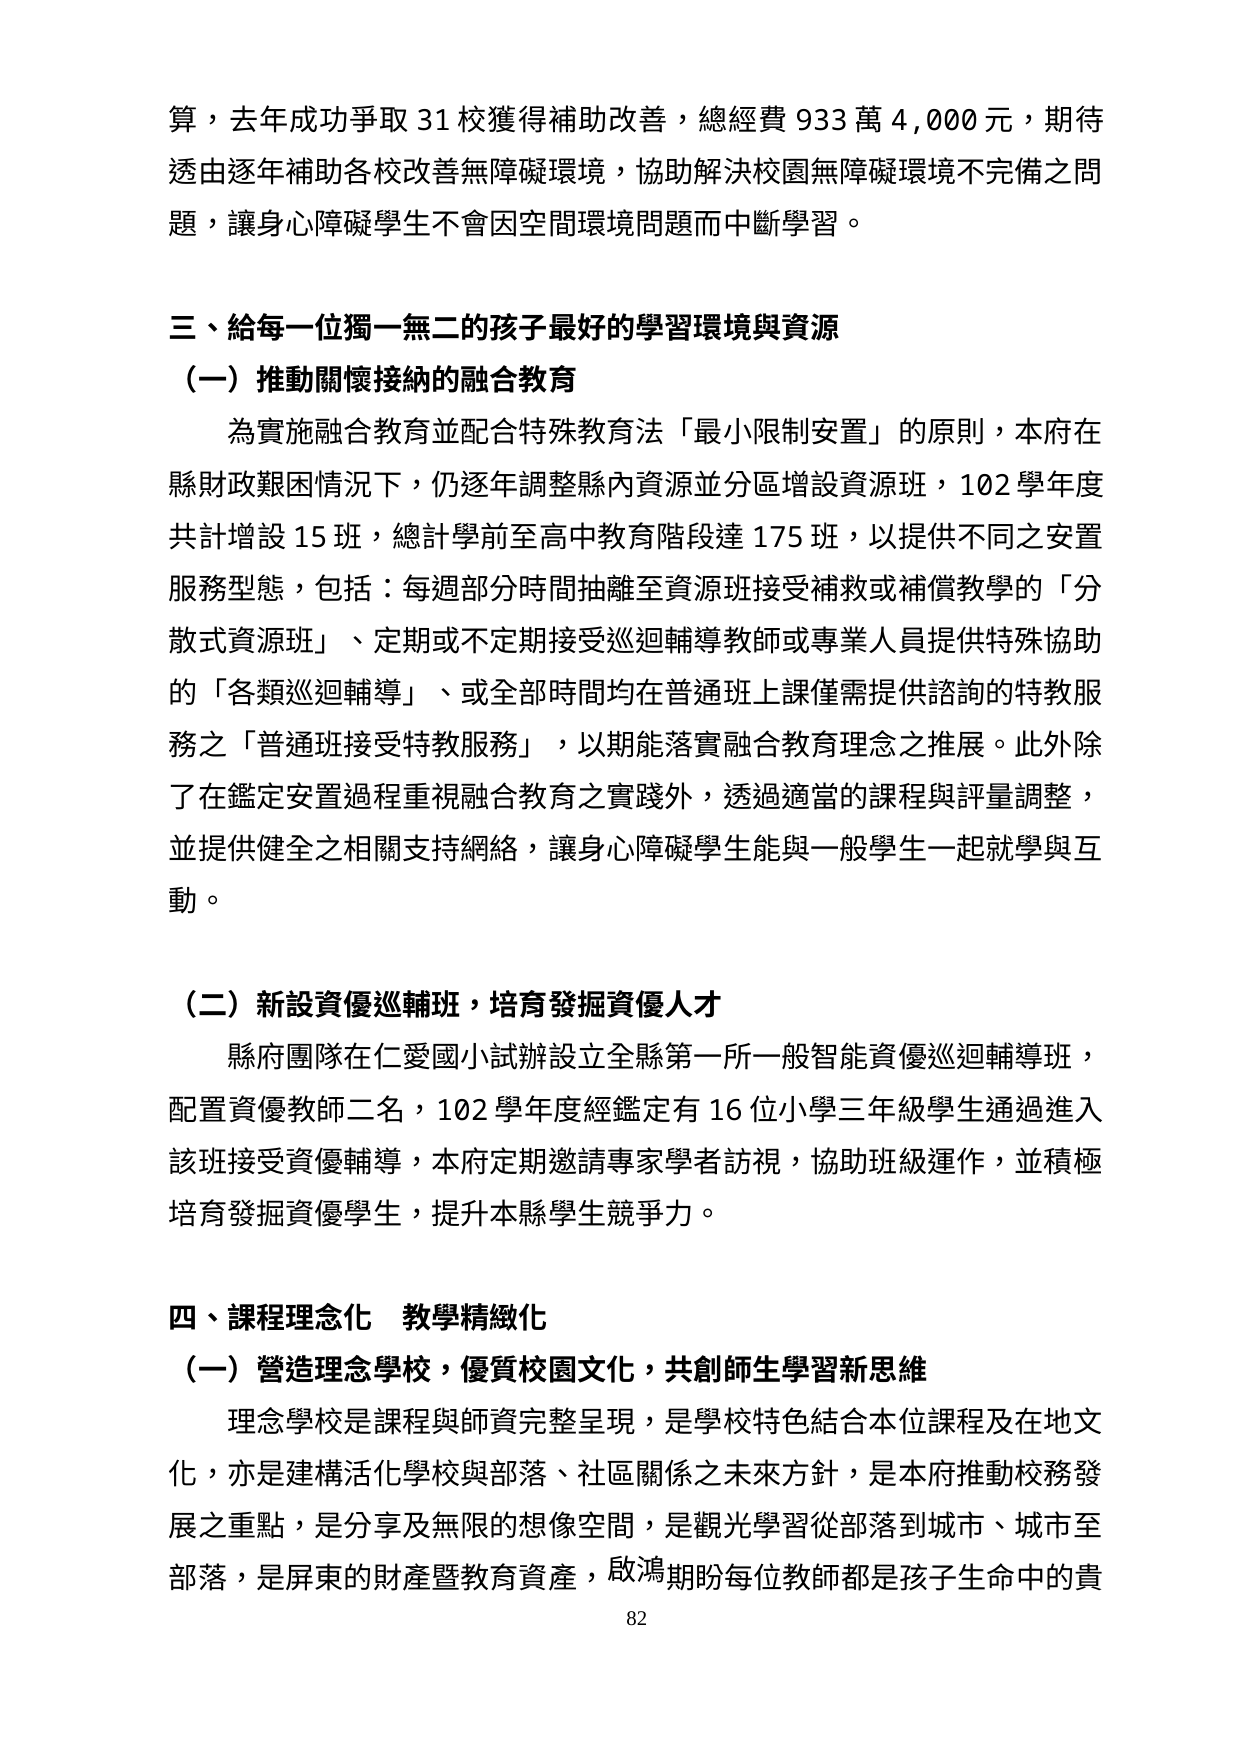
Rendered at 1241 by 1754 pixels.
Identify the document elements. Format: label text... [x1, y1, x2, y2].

text 縣府團隊在仁愛國小試辦設立全縣第一所一般智能資優巡迴輔導班，配置資優教師二名，102學年度經鑑定有16位小學三年級學生通過進入該班接受資優輔導，本府定期邀請專家學者訪視，協助班級運作，並積極培育發掘資優學生，提升本縣學生競爭力。 [169, 1026, 1104, 1234]
text 算，去年成功爭取31校獲得補助改善，總經費933萬4,000元，期待透由逐年補助各校改善無障礙環境，協助解決校園無障礙環境不完備之問題，讓身心障礙學生不會因空間環境問題而中斷學習。 [169, 89, 1104, 245]
text 四、課程理念化 教學精緻化 [169, 1287, 1104, 1339]
text 為實施融合教育並配合特殊教育法「最小限制安置」的原則，本府在縣財政艱困情況下，仍逐年調整縣內資源並分區增設資源班，102學年度共計增設15班，總計學前至高中教育階段達175班，以提供不同之安置服務型態，包括：每週部分時間抽離至資源班接受補救或補償教學的「分散式資源班」、定期或不定期接受巡迴輔導教師或專業人員提供特殊協助的「各類巡迴輔導」、或全部時間均在普通班上課僅需提供諮詢的特教服務之「普通班接受特教服務」，以期能落實融合教育理念之推展。此外除了在鑑定安置過程重視融合教育之實踐外，透過適當的課程與評量調整，並提供健全之相關支持網絡，讓身心障礙學生能與一般學生一起就學與互動。 [169, 401, 1104, 922]
text 理念學校是課程與師資完整呈現，是學校特色結合本位課程及在地文化，亦是建構活化學校與部落、社區關係之未來方針，是本府推動校務發展之重點，是分享及無限的想像空間，是觀光學習從部落到城市、城市至部落，是屏東的財產暨教育資產，啟鴻期盼每位教師都是孩子生命中的貴 [169, 1391, 1104, 1599]
text （二）新設資優巡輔班，培育發掘資優人才 [169, 974, 1104, 1026]
text 三、給每一位獨一無二的孩子最好的學習環境與資源 [169, 297, 1104, 349]
text （一）推動關懷接納的融合教育 [169, 349, 1104, 401]
text （一）營造理念學校，優質校園文化，共創師生學習新思維 [169, 1339, 1104, 1391]
